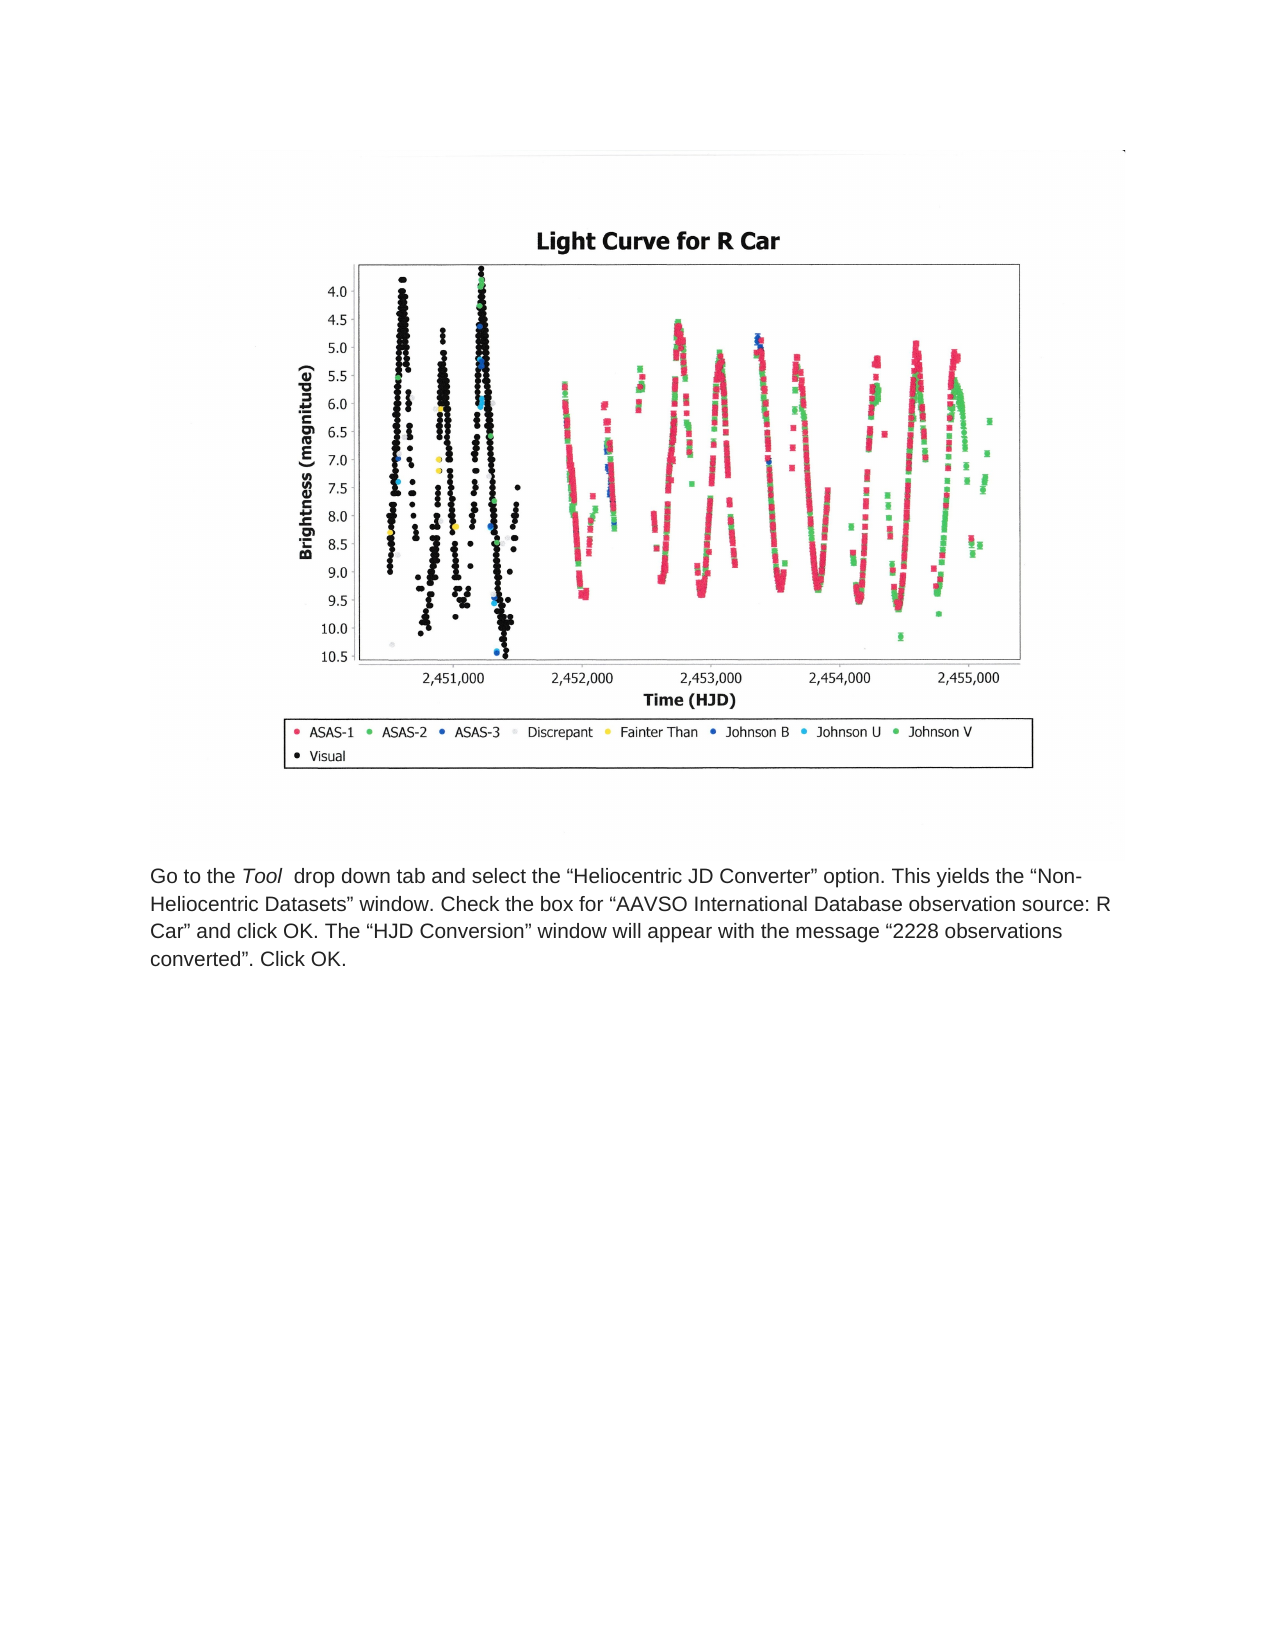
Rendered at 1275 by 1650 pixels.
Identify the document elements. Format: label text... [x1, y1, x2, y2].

text Go to the Tool drop down tab and select the “Heliocentric JD Converter” option. This yields the “Non-Heliocentric Datasets” window. Check the box for “AAVSO International Database observation source: R Car” and click OK. The “HJD Conversion” window will appear with the message “2228 observations converted”. Click OK. [150, 864, 1125, 971]
picture [150, 150, 1125, 861]
